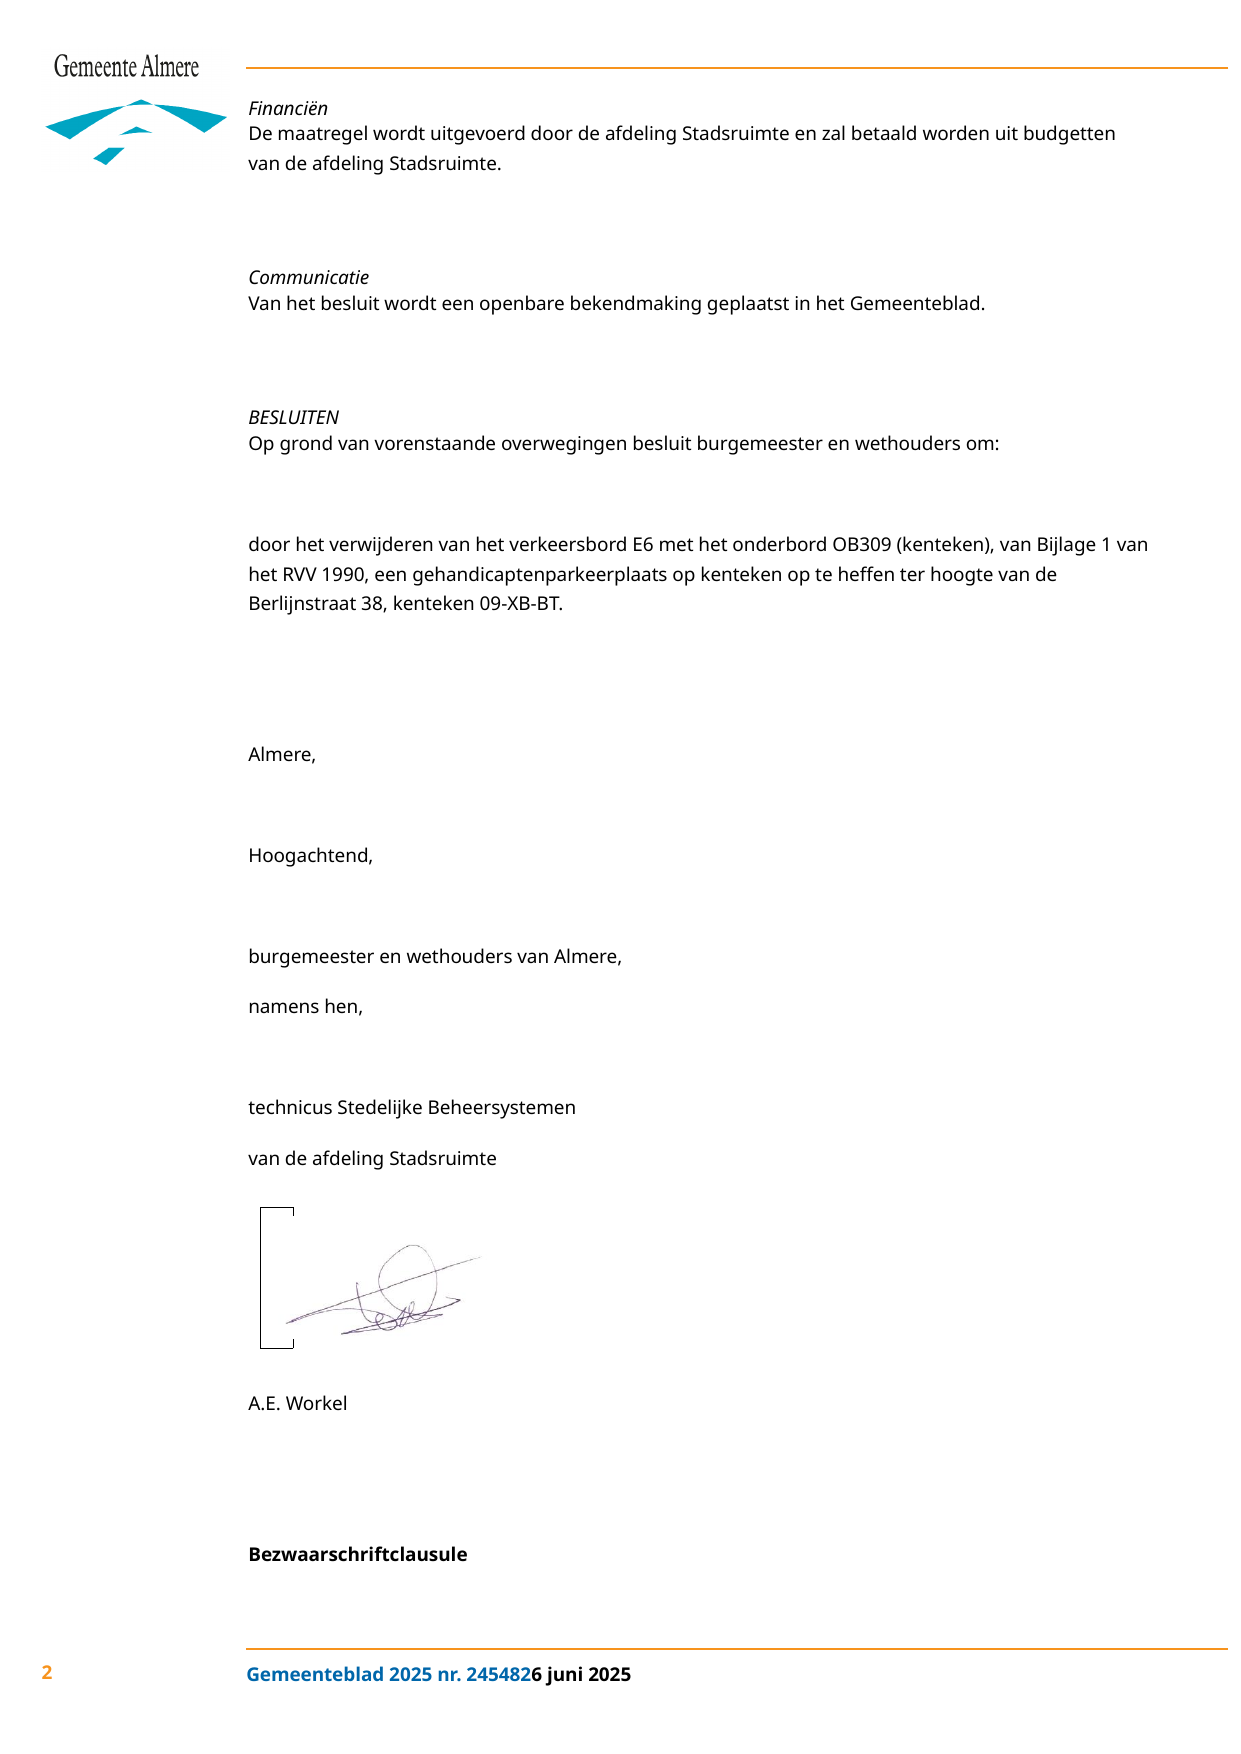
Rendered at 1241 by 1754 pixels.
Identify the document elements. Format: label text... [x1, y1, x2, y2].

text BESLUITEN [248, 404, 1152, 430]
text Bezwaarschriftclausule [248, 1541, 1152, 1567]
text technicus Stedelijke Beheersystemen [248, 1094, 1152, 1120]
text Financiën [248, 95, 1152, 121]
text Van het besluit wordt een openbare bekendmaking geplaatst in het Gemeenteblad. [248, 290, 1152, 316]
text Almere, [248, 742, 1152, 767]
text Op grond van vorenstaande overwegingen besluit burgemeester en wethouders om: [248, 430, 1152, 456]
text van de afdeling Stadsruimte [248, 1145, 1152, 1171]
text namens hen, [248, 994, 1152, 1019]
text door het verwijderen van het verkeersbord E6 met het onderbord OB309 (kenteken), van Bijlage 1 van het RVV 1990, een gehandicaptenparkeerplaats op kenteken op te heffen ter hoogte van de Berlijnstraat 38, kenteken 09-XB-BT. [248, 531, 1152, 616]
text A.E. Workel [248, 1390, 1152, 1416]
text Communicatie [248, 264, 1152, 290]
picture [268, 1216, 491, 1339]
picture [41, 47, 231, 172]
text Hoogachtend, [248, 842, 1152, 868]
text De maatregel wordt uitgevoerd door de afdeling Stadsruimte en zal betaald worden uit budgetten van de afdeling Stadsruimte. [248, 121, 1152, 176]
text burgemeester en wethouders van Almere, [248, 943, 1152, 969]
